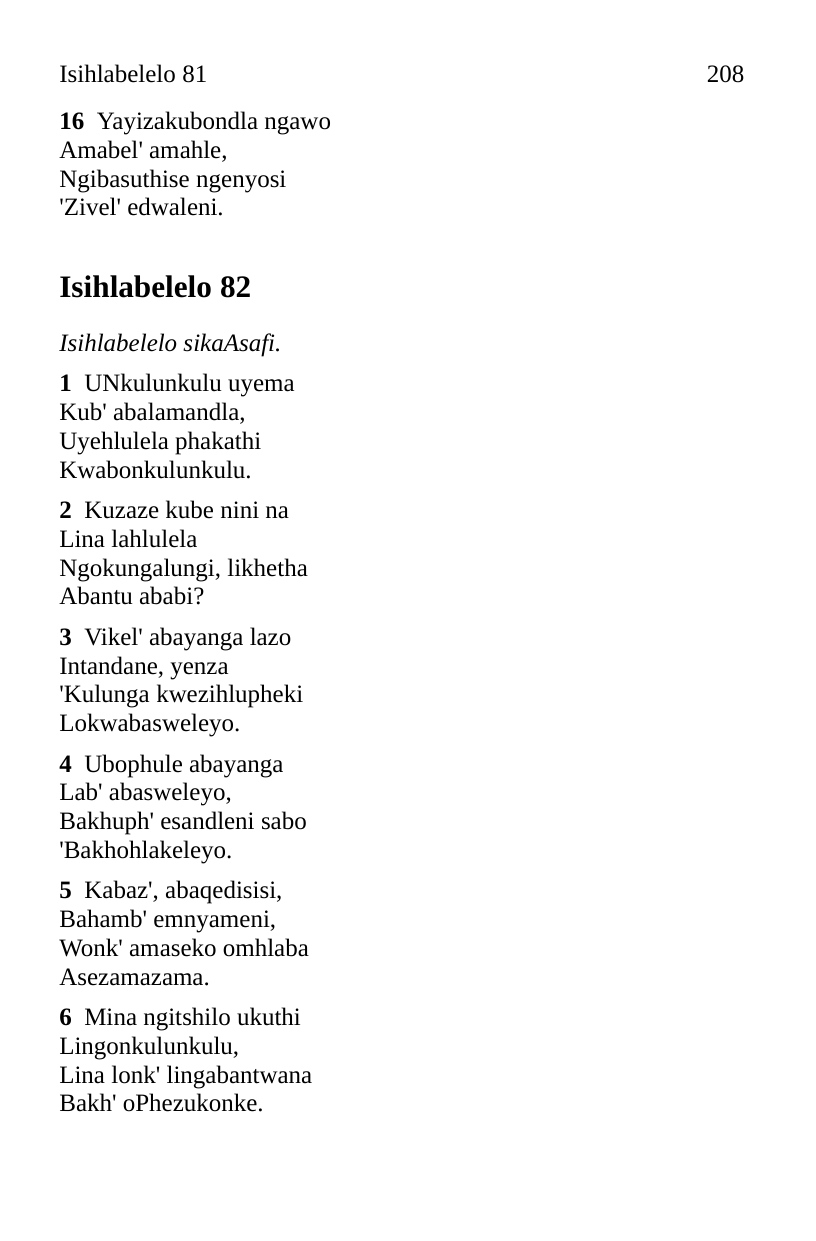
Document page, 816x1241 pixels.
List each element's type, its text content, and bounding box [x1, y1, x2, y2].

text Kwabonkulunkulu. [59, 455, 744, 483]
text Lina lonk' lingabantwana [59, 1060, 744, 1088]
text Bakh' oPhezukonke. [59, 1088, 744, 1117]
text Lab' abasweleyo, [59, 777, 744, 806]
text Ngokungalungi, likhetha [59, 553, 744, 581]
text 1 UNkulunkulu uyema [59, 368, 744, 397]
text Asezamazama. [59, 962, 744, 991]
text Lina lahlulela [59, 524, 744, 553]
text Bahamb' emnyameni, [59, 904, 744, 933]
text Isihlabelelo 82 [59, 268, 744, 304]
text Ngibasuthise ngenyosi [59, 164, 744, 192]
text Lokwabasweleyo. [59, 708, 744, 737]
text 4 Ubophule abayanga [59, 749, 744, 777]
text Abantu ababi? [59, 581, 744, 610]
text 'Kulunga kwezihlupheki [59, 679, 744, 708]
text 5 Kabaz', abaqedisisi, [59, 876, 744, 904]
text 'Zivel' edwaleni. [59, 192, 744, 221]
text Intandane, yenza [59, 651, 744, 679]
text 6 Mina ngitshilo ukuthi [59, 1002, 744, 1031]
text 16 Yayizakubondla ngawo [59, 106, 744, 135]
text Kub' abalamandla, [59, 397, 744, 426]
text 'Bakhohlakeleyo. [59, 835, 744, 864]
text 3 Vikel' abayanga lazo [59, 622, 744, 651]
text Bakhuph' esandleni sabo [59, 806, 744, 835]
text Amabel' amahle, [59, 135, 744, 164]
text Wonk' amaseko omhlaba [59, 933, 744, 962]
text Lingonkulunkulu, [59, 1031, 744, 1060]
text Isihlabelelo sikaAsafi. [59, 328, 744, 357]
text Uyehlulela phakathi [59, 426, 744, 455]
text 2 Kuzaze kube nini na [59, 495, 744, 524]
